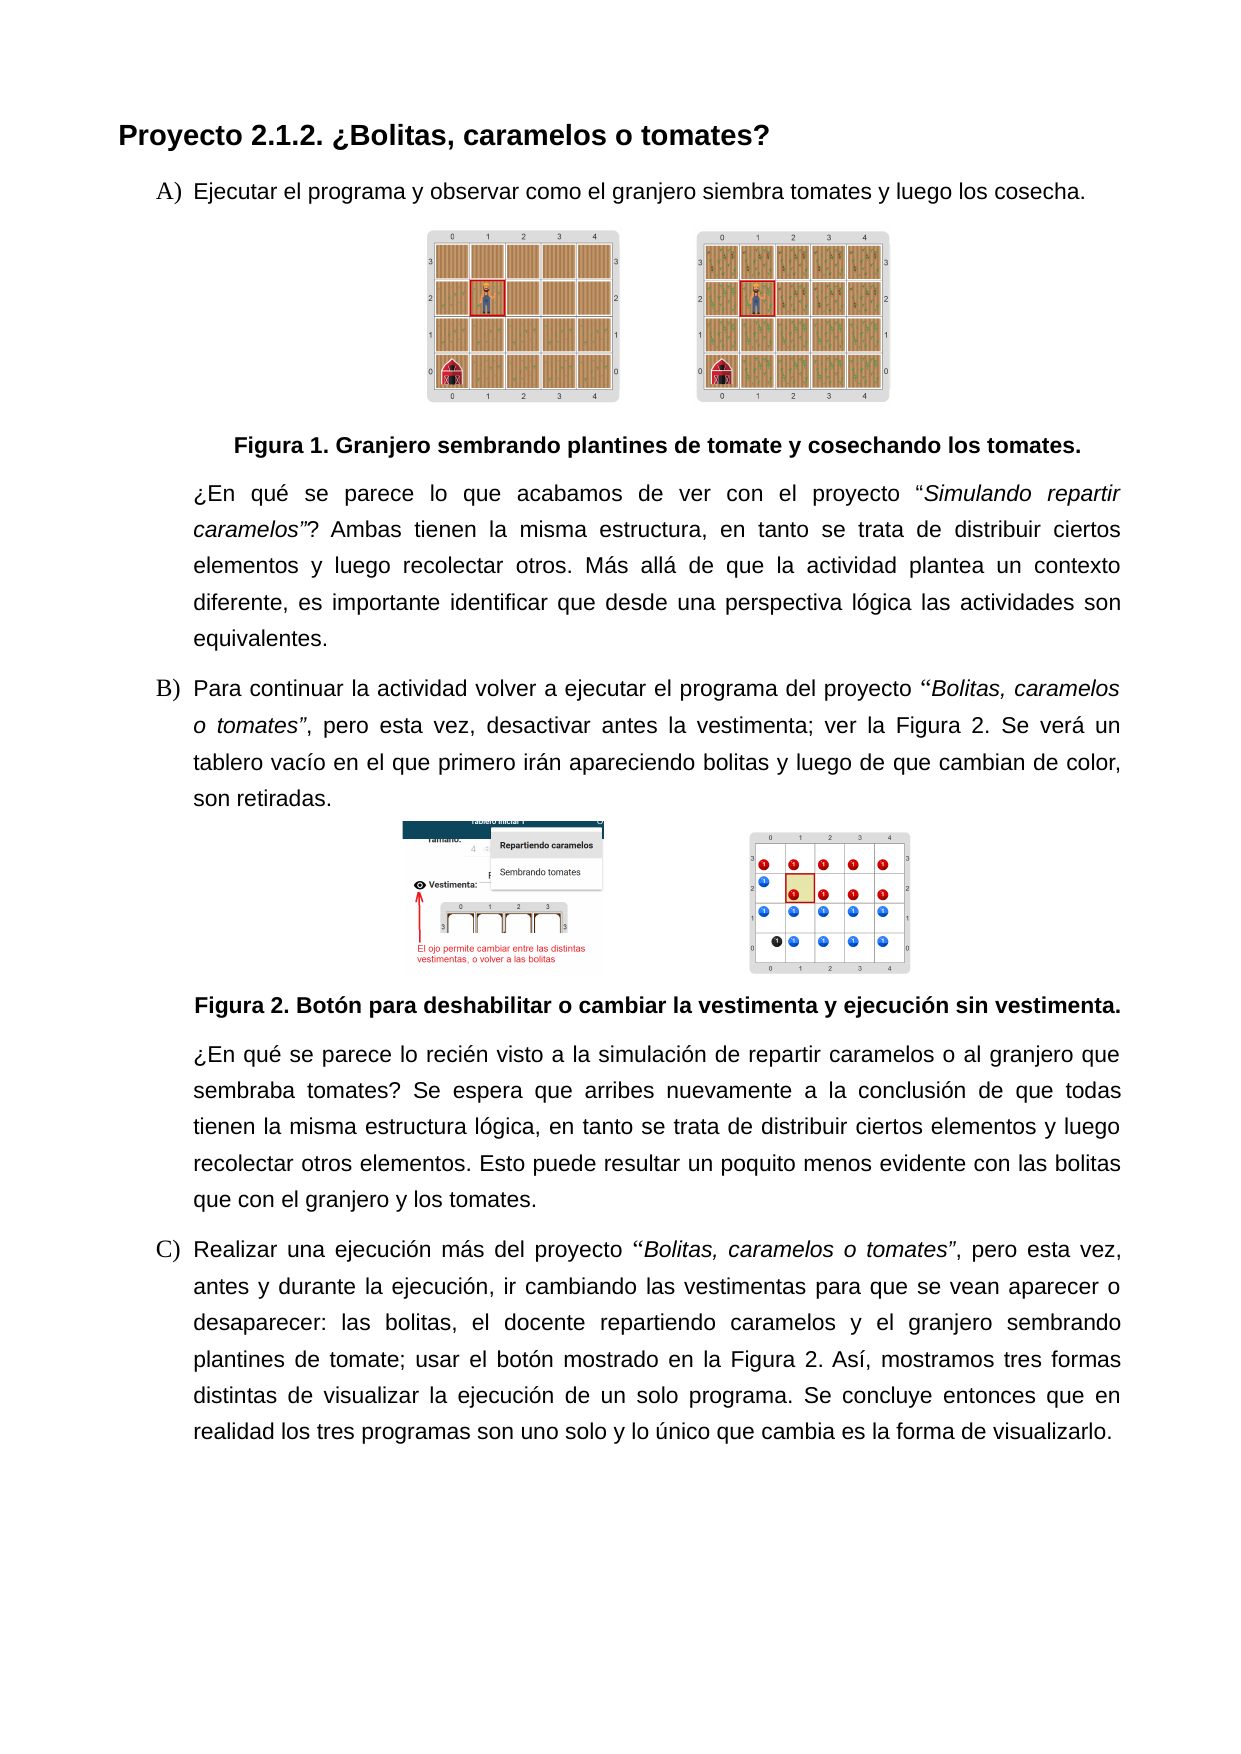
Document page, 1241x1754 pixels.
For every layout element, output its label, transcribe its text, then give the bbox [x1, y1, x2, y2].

list ¿En qué se parece lo recién visto a la simulación de repartir caramelos o al granjero que sembraba tomates? Se espera que arribes nuevamente a la conclusión de que todas tienen la misma estructura lógica, en tanto se trata de distribuir ciertos elementos y luego recolectar otros elementos. Esto puede resultar un poquito menos evidente con las bolitas que con el granjero y los tomates. [156, 1041, 1122, 1212]
picture [692, 227, 892, 405]
list Figura 2. Botón para deshabilitar o cambiar la vestimenta y ejecución sin vestimenta. [156, 992, 1122, 1019]
picture [402, 821, 604, 977]
list Figura 1. Granjero sembrando plantines de tomate y cosechando los tomates. [156, 432, 1122, 458]
picture [747, 828, 913, 977]
list Realizar una ejecución más del proyecto “Bolitas, caramelos o tomates”, pero esta vez, antes y durante la ejecución, ir cambiando las vestimentas para que se vean aparecer o desaparecer: las bolitas, el docente repartiendo caramelos y el granjero sembrando plantines de tomate; usar el botón mostrado en la Figura 2. Así, mostramos tres formas distintas de visualizar la ejecución de un solo programa. Se concluye entonces que en realidad los tres programas son uno solo y lo único que cambia es la forma de visualizarlo. [156, 1234, 1122, 1444]
list Ejecutar el programa y observar como el granjero siembra tomates y luego los cosecha. [156, 176, 1122, 205]
list ¿En qué se parece lo que acabamos de ver con el proyecto “Simulando repartir caramelos”? Ambas tienen la misma estructura, en tanto se trata de distribuir ciertos elementos y luego recolectar otros. Más allá de que la actividad plantea un contexto diferente, es importante identificar que desde una perspectiva lógica las actividades son equivalentes. [156, 480, 1122, 652]
text Proyecto 2.1.2. ¿Bolitas, caramelos o tomates? [118, 118, 1122, 152]
picture [423, 227, 623, 405]
list Para continuar la actividad volver a ejecutar el programa del proyecto “Bolitas, caramelos o tomates”, pero esta vez, desactivar antes la vestimenta; ver la Figura 2. Se verá un tablero vacío en el que primero irán apareciendo bolitas y luego de que cambian de color, son retiradas. [156, 673, 1122, 811]
